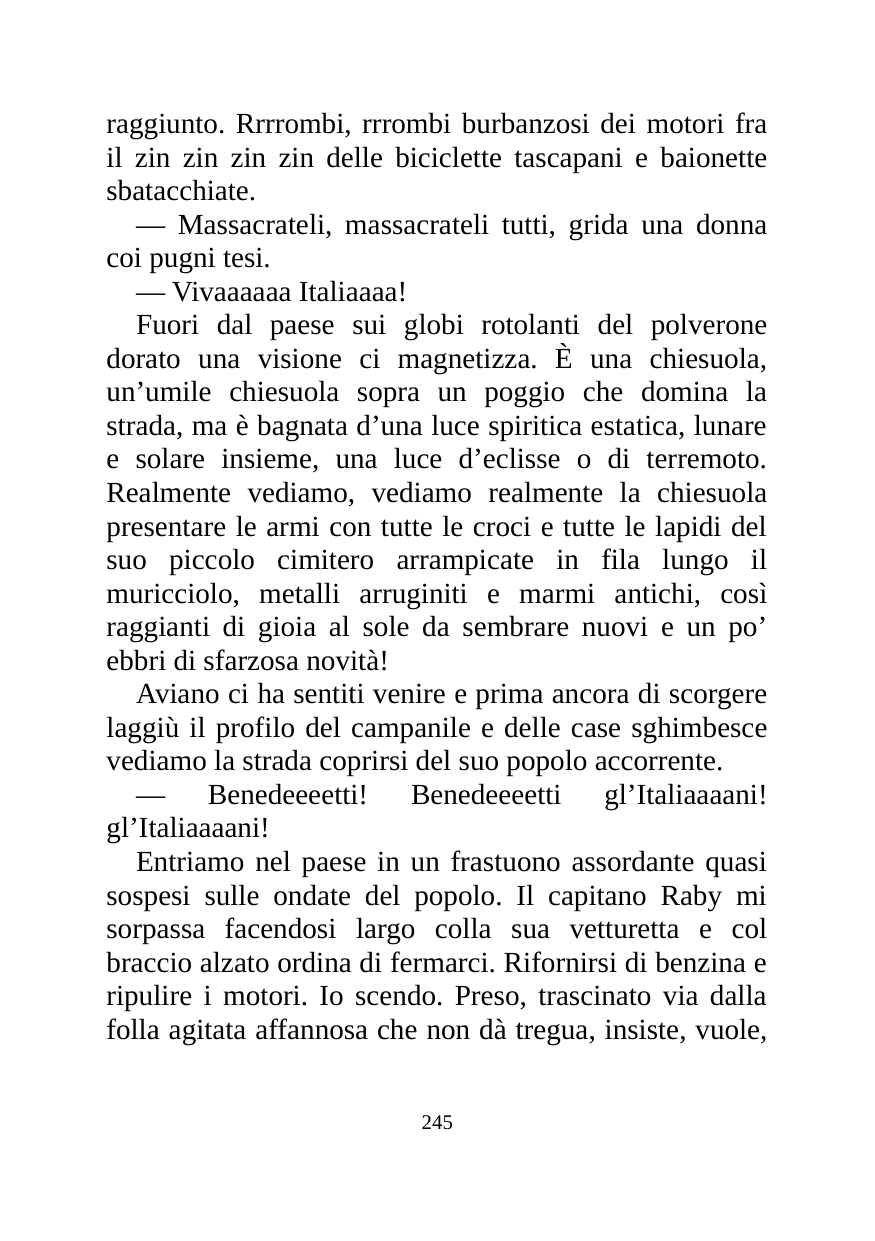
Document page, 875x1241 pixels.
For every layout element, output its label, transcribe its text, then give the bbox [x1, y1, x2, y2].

text — Benedeeeetti! Benedeeeetti gl’Italiaaaani! gl’Italiaaaani! [106, 777, 768, 844]
text Aviano ci ha sentiti venire e prima ancora di scorgere laggiù il profilo del campanile e delle case sghimbesce vediamo la strada coprirsi del suo popolo accorrente. [106, 676, 768, 777]
text Fuori dal paese sui globi rotolanti del polverone dorato una visione ci magnetizza. È una chiesuola, un’umile chiesuola sopra un poggio che domina la strada, ma è bagnata d’una luce spiritica estatica, lunare e solare insieme, una luce d’eclisse o di terremoto. Realmente vediamo, vediamo realmente la chiesuola presentare le armi con tutte le croci e tutte le lapidi del suo piccolo cimitero arrampicate in fila lungo il muricciolo, metalli arruginiti e marmi antichi, così raggianti di gioia al sole da sembrare nuovi e un po’ ebbri di sfarzosa novità! [106, 307, 768, 676]
text — Massacrateli, massacrateli tutti, grida una donna coi pugni tesi. [106, 207, 768, 274]
text raggiunto. Rrrrombi, rrrombi burbanzosi dei motori fra il zin zin zin zin delle biciclette tascapani e baionette sbatacchiate. [106, 106, 768, 207]
text — Vivaaaaaa Italiaaaa! [106, 274, 768, 307]
text Entriamo nel paese in un frastuono assordante quasi sospesi sulle ondate del popolo. Il capitano Raby mi sorpassa facendosi largo colla sua vetturetta e col braccio alzato ordina di fermarci. Rifornirsi di benzina e ripulire i motori. Io scendo. Preso, trascinato via dalla folla agitata affannosa che non dà tregua, insiste, vuole, [106, 844, 768, 1045]
